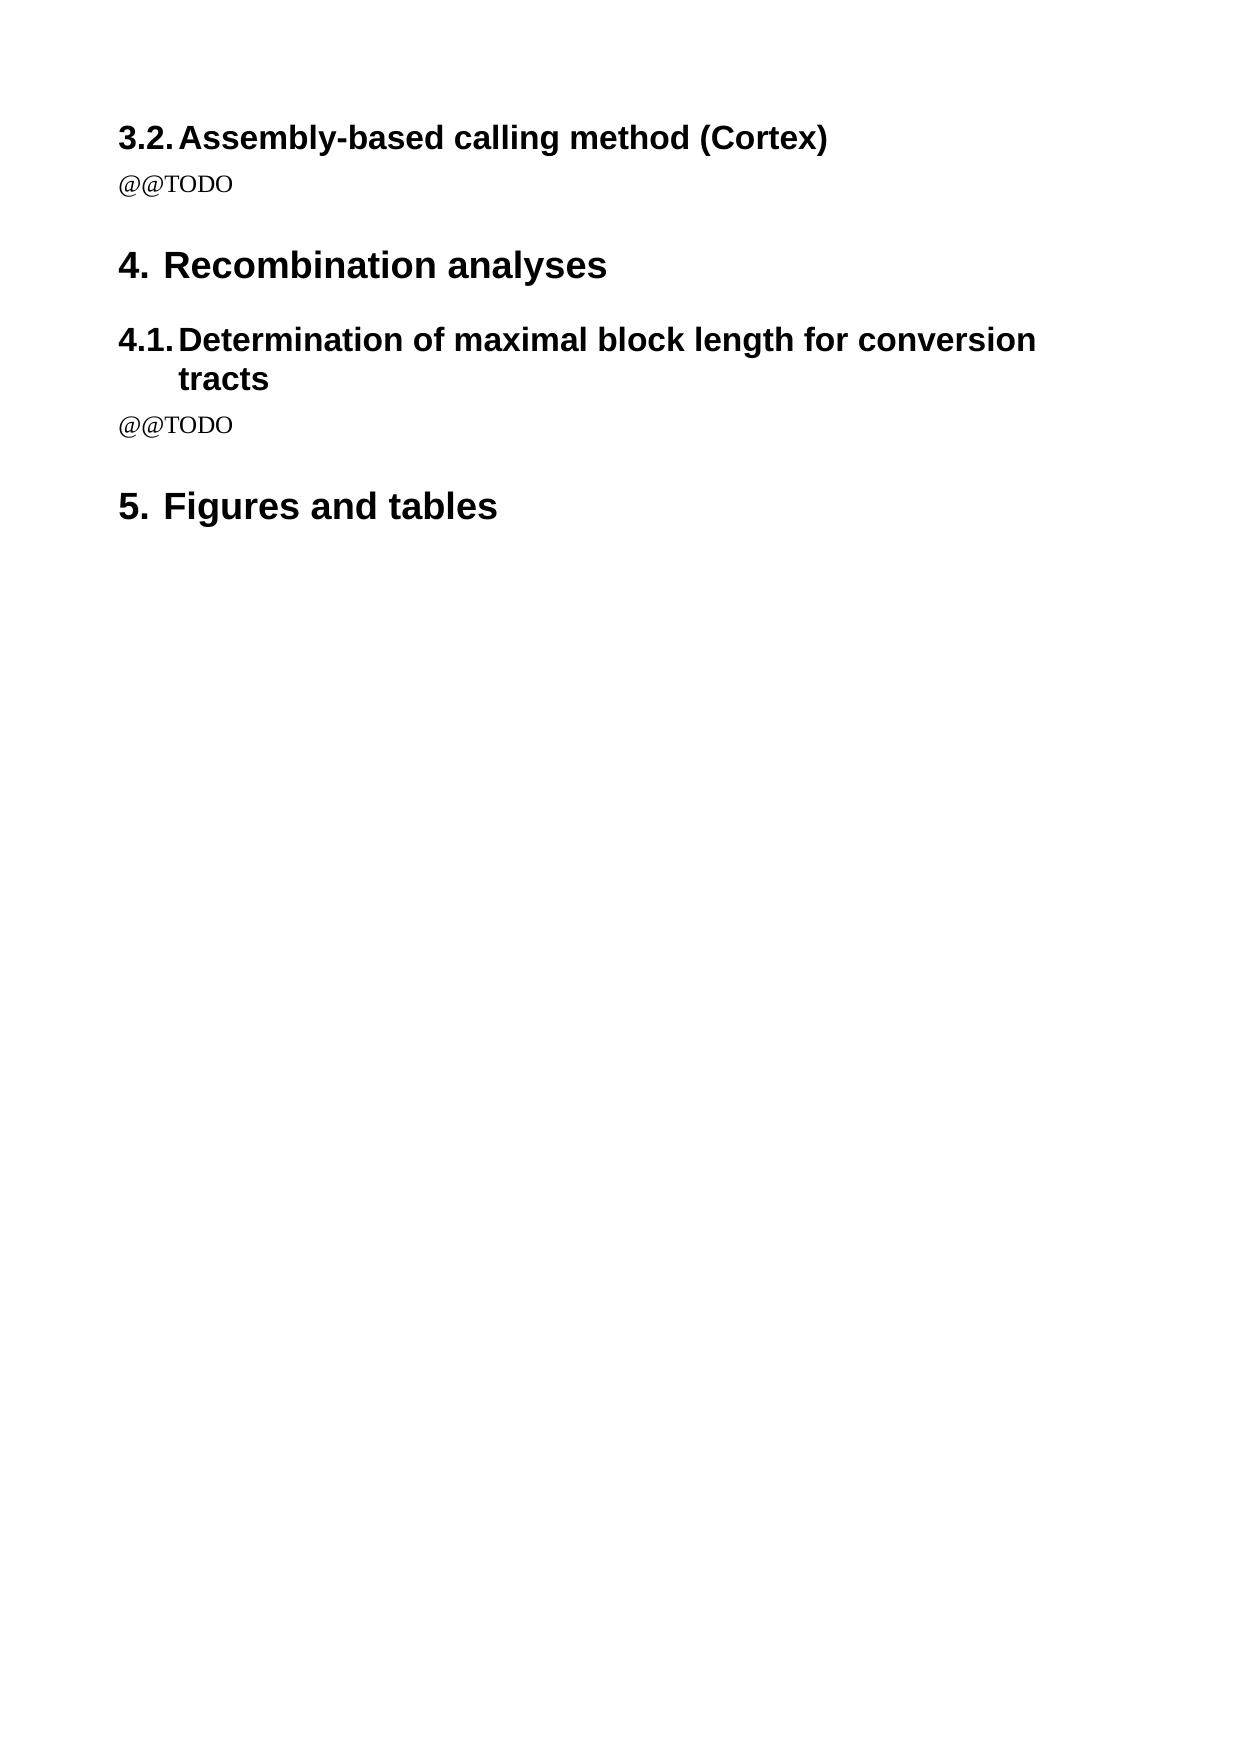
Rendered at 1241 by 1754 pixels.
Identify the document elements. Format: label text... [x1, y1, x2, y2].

text @@TODO [118, 169, 1122, 198]
subtitle Recombination analyses [118, 243, 1122, 287]
text @@TODO [118, 410, 1122, 439]
subtitle Assembly-based calling method (Cortex) [118, 118, 1122, 157]
subtitle Figures and tables [118, 484, 1122, 528]
subtitle Determination of maximal block length for conversion tracts [118, 320, 1122, 398]
